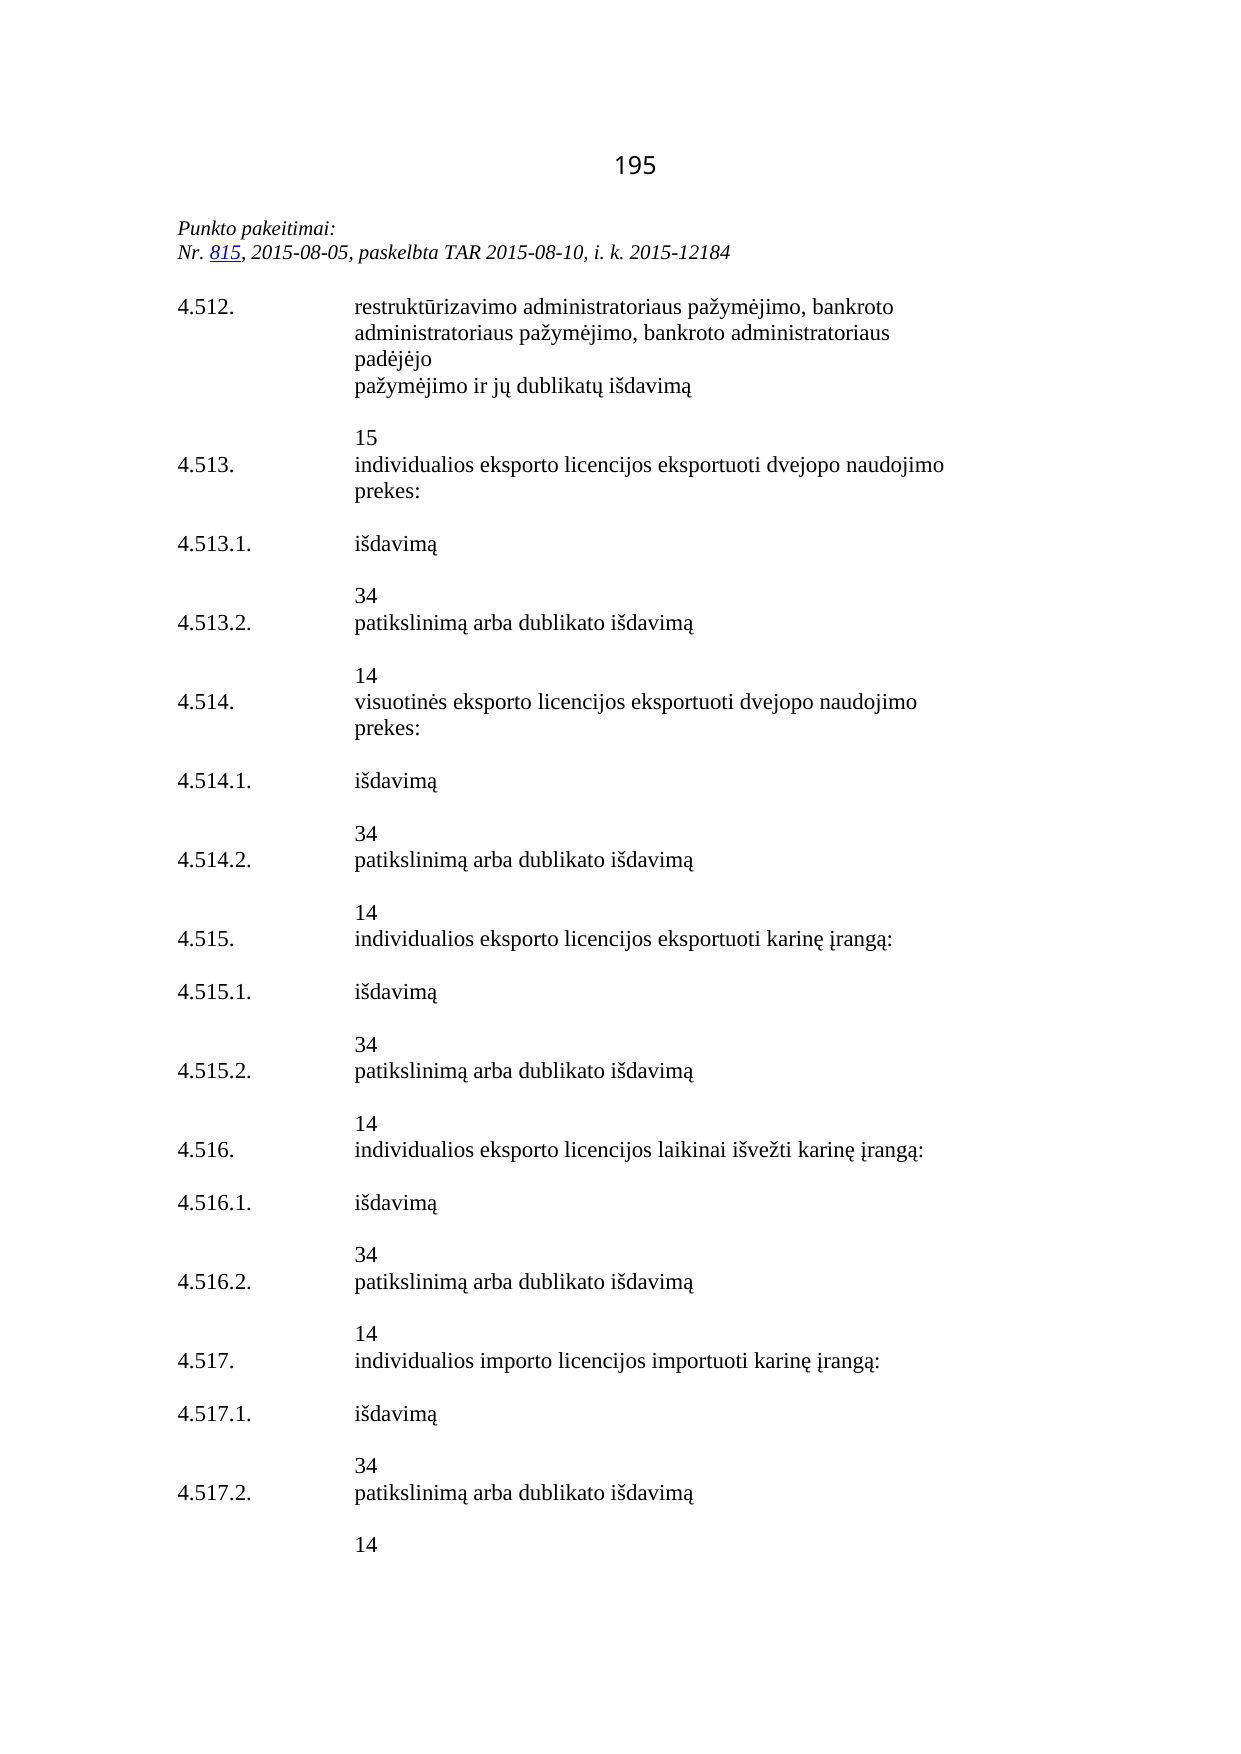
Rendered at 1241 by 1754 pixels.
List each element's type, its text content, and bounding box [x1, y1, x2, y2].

text 4.514. visuotinės eksporto licencijos eksportuoti dvejopo naudojimo [177, 688, 945, 714]
text 4.515.2. patikslinimą arba dublikato išdavimą 14 [177, 1057, 945, 1136]
text administratoriaus pažymėjimo, bankroto administratoriaus padėjėjo [354, 319, 945, 372]
text 4.516.1. išdavimą 34 [177, 1189, 945, 1268]
text 4.514.1. išdavimą 34 [177, 767, 945, 846]
text 4.516. individualios eksporto licencijos laikinai išvežti karinę įrangą: [177, 1136, 945, 1189]
text 4.513. individualios eksporto licencijos eksportuoti dvejopo naudojimo [177, 451, 945, 477]
text pažymėjimo ir jų dublikatų išdavimą 15 [354, 372, 945, 451]
text 4.517.1. išdavimą 34 [177, 1399, 945, 1479]
text Punkto pakeitimai: [177, 216, 1093, 240]
text 4.517. individualios importo licencijos importuoti karinę įrangą: [177, 1347, 945, 1399]
text 4.512. restruktūrizavimo administratoriaus pažymėjimo, bankroto [177, 293, 945, 319]
text Nr. 815, 2015-08-05, paskelbta TAR 2015-08-10, i. k. 2015-12184 [177, 240, 1093, 264]
text 4.513.2. patikslinimą arba dublikato išdavimą 14 [177, 609, 945, 688]
text prekes: [354, 714, 945, 767]
text 4.515. individualios eksporto licencijos eksportuoti karinę įrangą: [177, 925, 945, 978]
text 4.517.2. patikslinimą arba dublikato išdavimą 14 [177, 1479, 945, 1558]
text 4.515.1. išdavimą 34 [177, 978, 945, 1057]
text prekes: [354, 477, 945, 530]
text 4.514.2. patikslinimą arba dublikato išdavimą 14 [177, 846, 945, 925]
text 4.516.2. patikslinimą arba dublikato išdavimą 14 [177, 1268, 945, 1347]
text 4.513.1. išdavimą 34 [177, 530, 945, 609]
